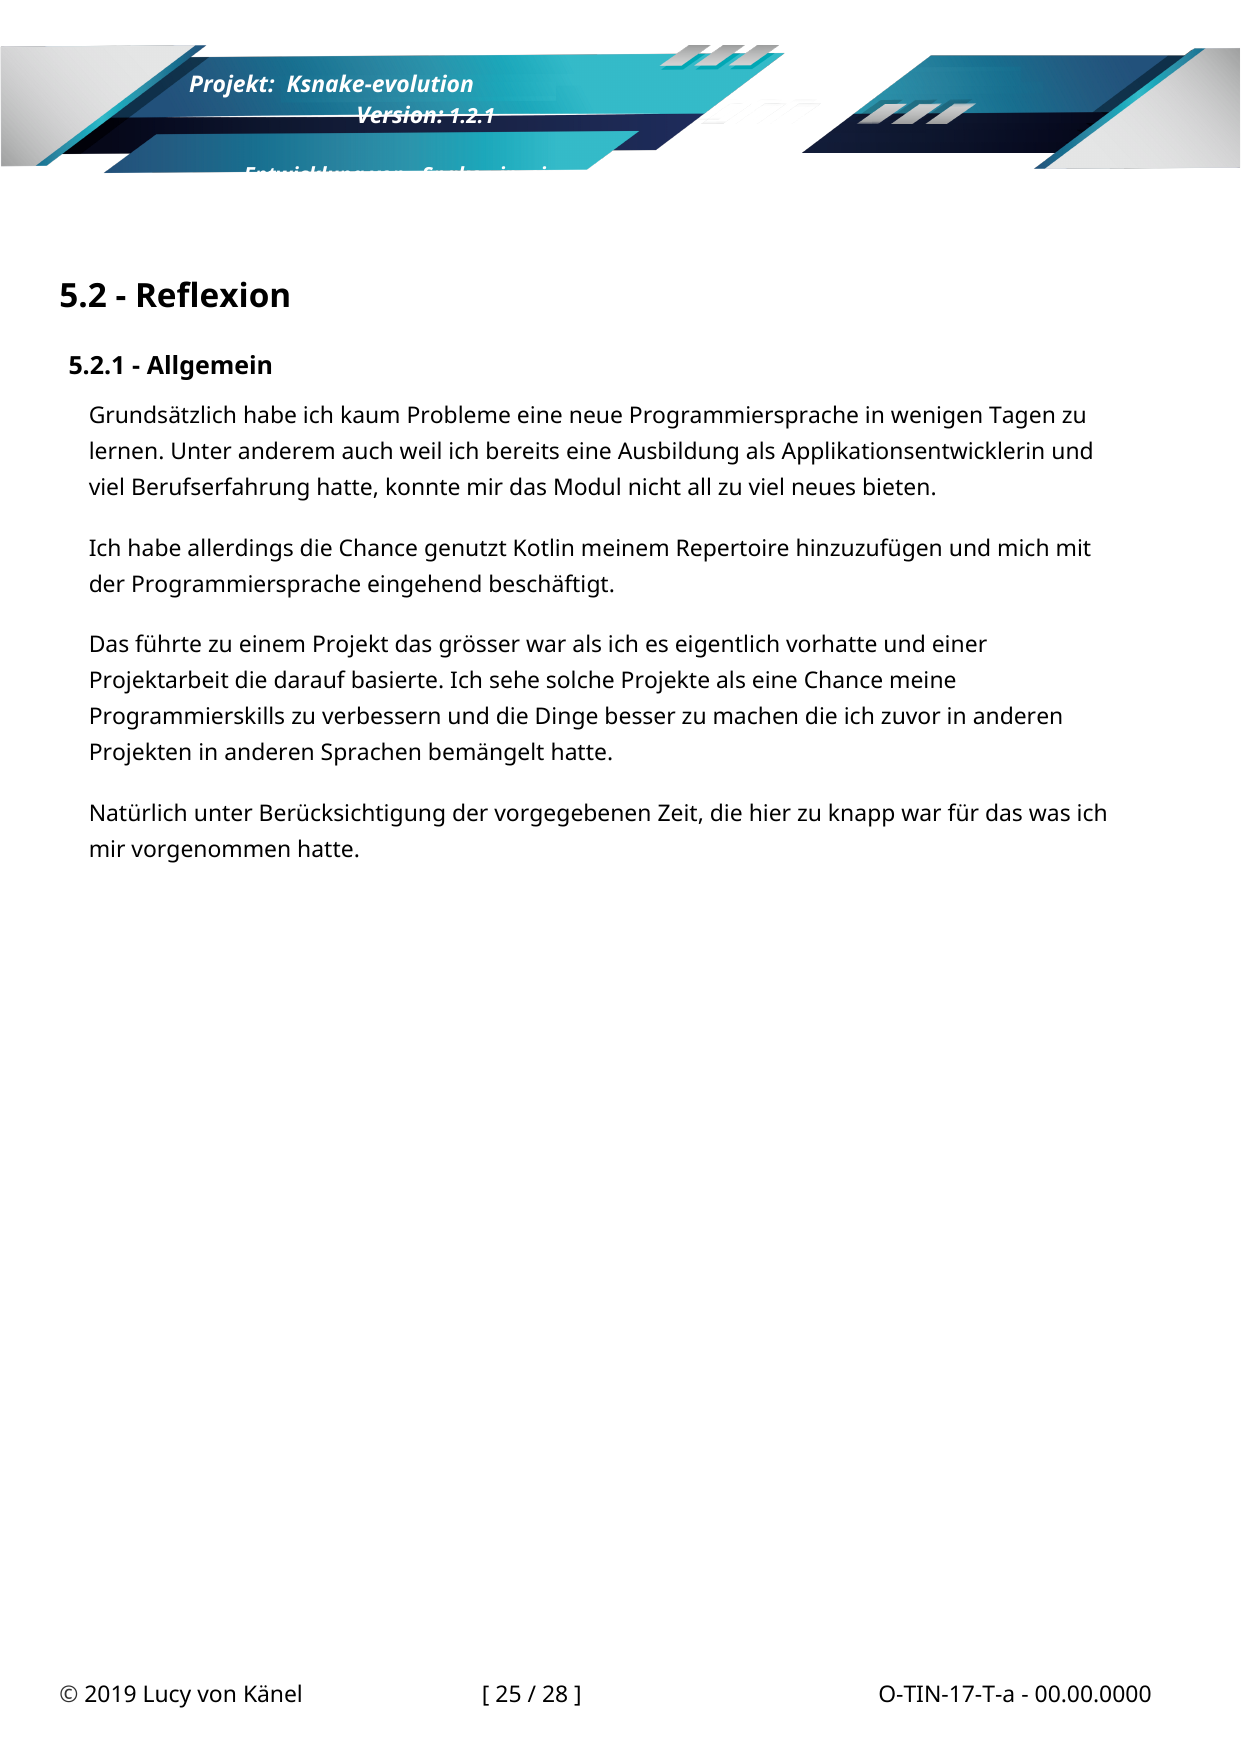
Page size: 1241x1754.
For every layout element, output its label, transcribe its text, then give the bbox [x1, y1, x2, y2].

text Natürlich unter Berücksichtigung der vorgegebenen Zeit, die hier zu knapp war für das was ich mir vorgenommen hatte. [88, 797, 1122, 864]
text Grundsätzlich habe ich kaum Probleme eine neue Programmiersprache in wenigen Tagen zu lernen. Unter anderem auch weil ich bereits eine Ausbildung als Applikationsentwicklerin und viel Berufserfahrung hatte, konnte mir das Modul nicht all zu viel neues bieten. [88, 399, 1122, 502]
picture [0, 38, 1241, 176]
subtitle Reflexion [59, 272, 1122, 317]
text Das führte zu einem Projekt das grösser war als ich es eigentlich vorhatte und einer Projektarbeit die darauf basierte. Ich sehe solche Projekte als eine Chance meine Programmierskills zu verbessern und die Dinge besser zu machen die ich zuvor in anderen Projekten in anderen Sprachen bemängelt hatte. [88, 628, 1122, 767]
text Ich habe allerdings die Chance genutzt Kotlin meinem Repertoire hinzuzufügen und mich mit der Programmiersprache eingehend beschäftigt. [88, 532, 1122, 599]
subtitle Allgemein [59, 348, 1122, 382]
